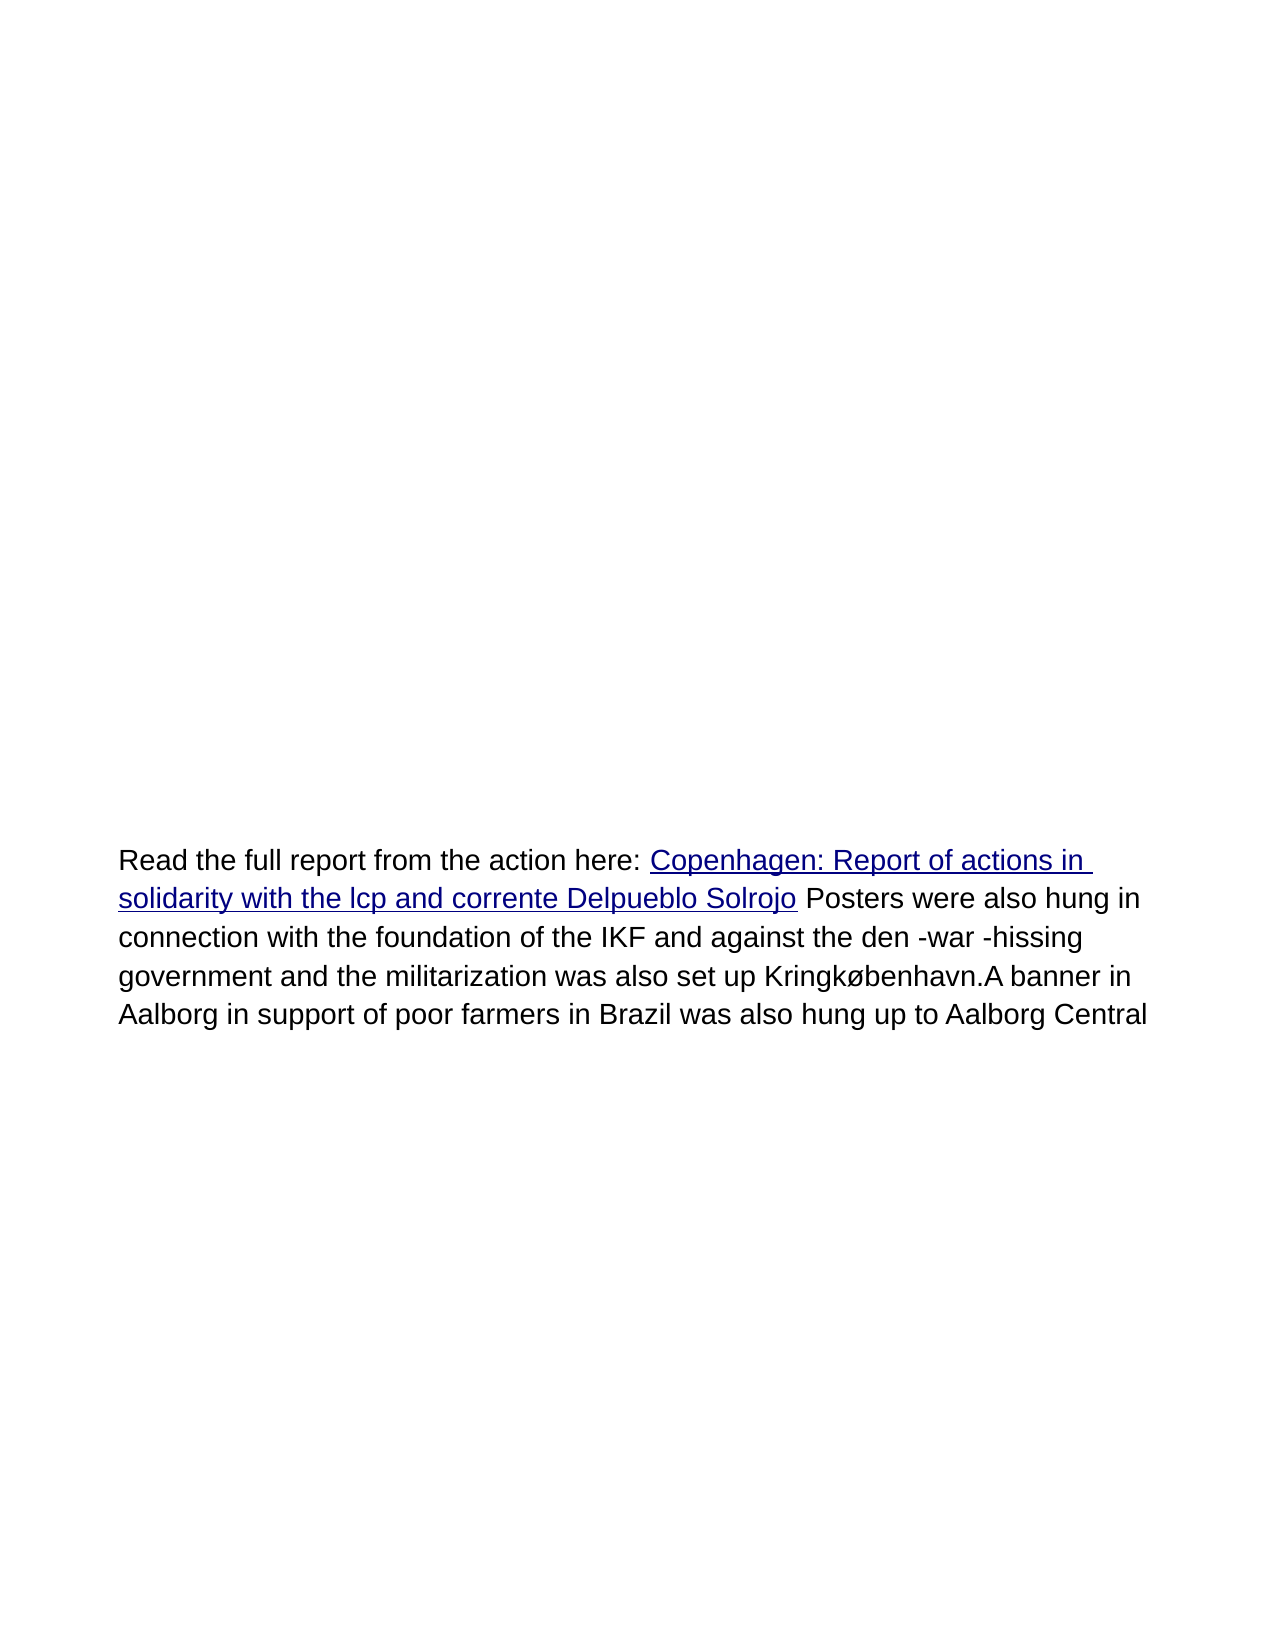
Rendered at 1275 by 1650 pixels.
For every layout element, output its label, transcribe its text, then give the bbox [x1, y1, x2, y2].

text Read the full report from the action here: Copenhagen: Report of actions in solidarity with the lcp and corrente Delpueblo Solrojo Posters were also hung in connection with the foundation of the IKF and against the den -war -hissing government and the militarization was also set up Kringkøbenhavn.A banner in Aalborg in support of poor farmers in Brazil was also hung up to Aalborg Central [118, 118, 1157, 1031]
